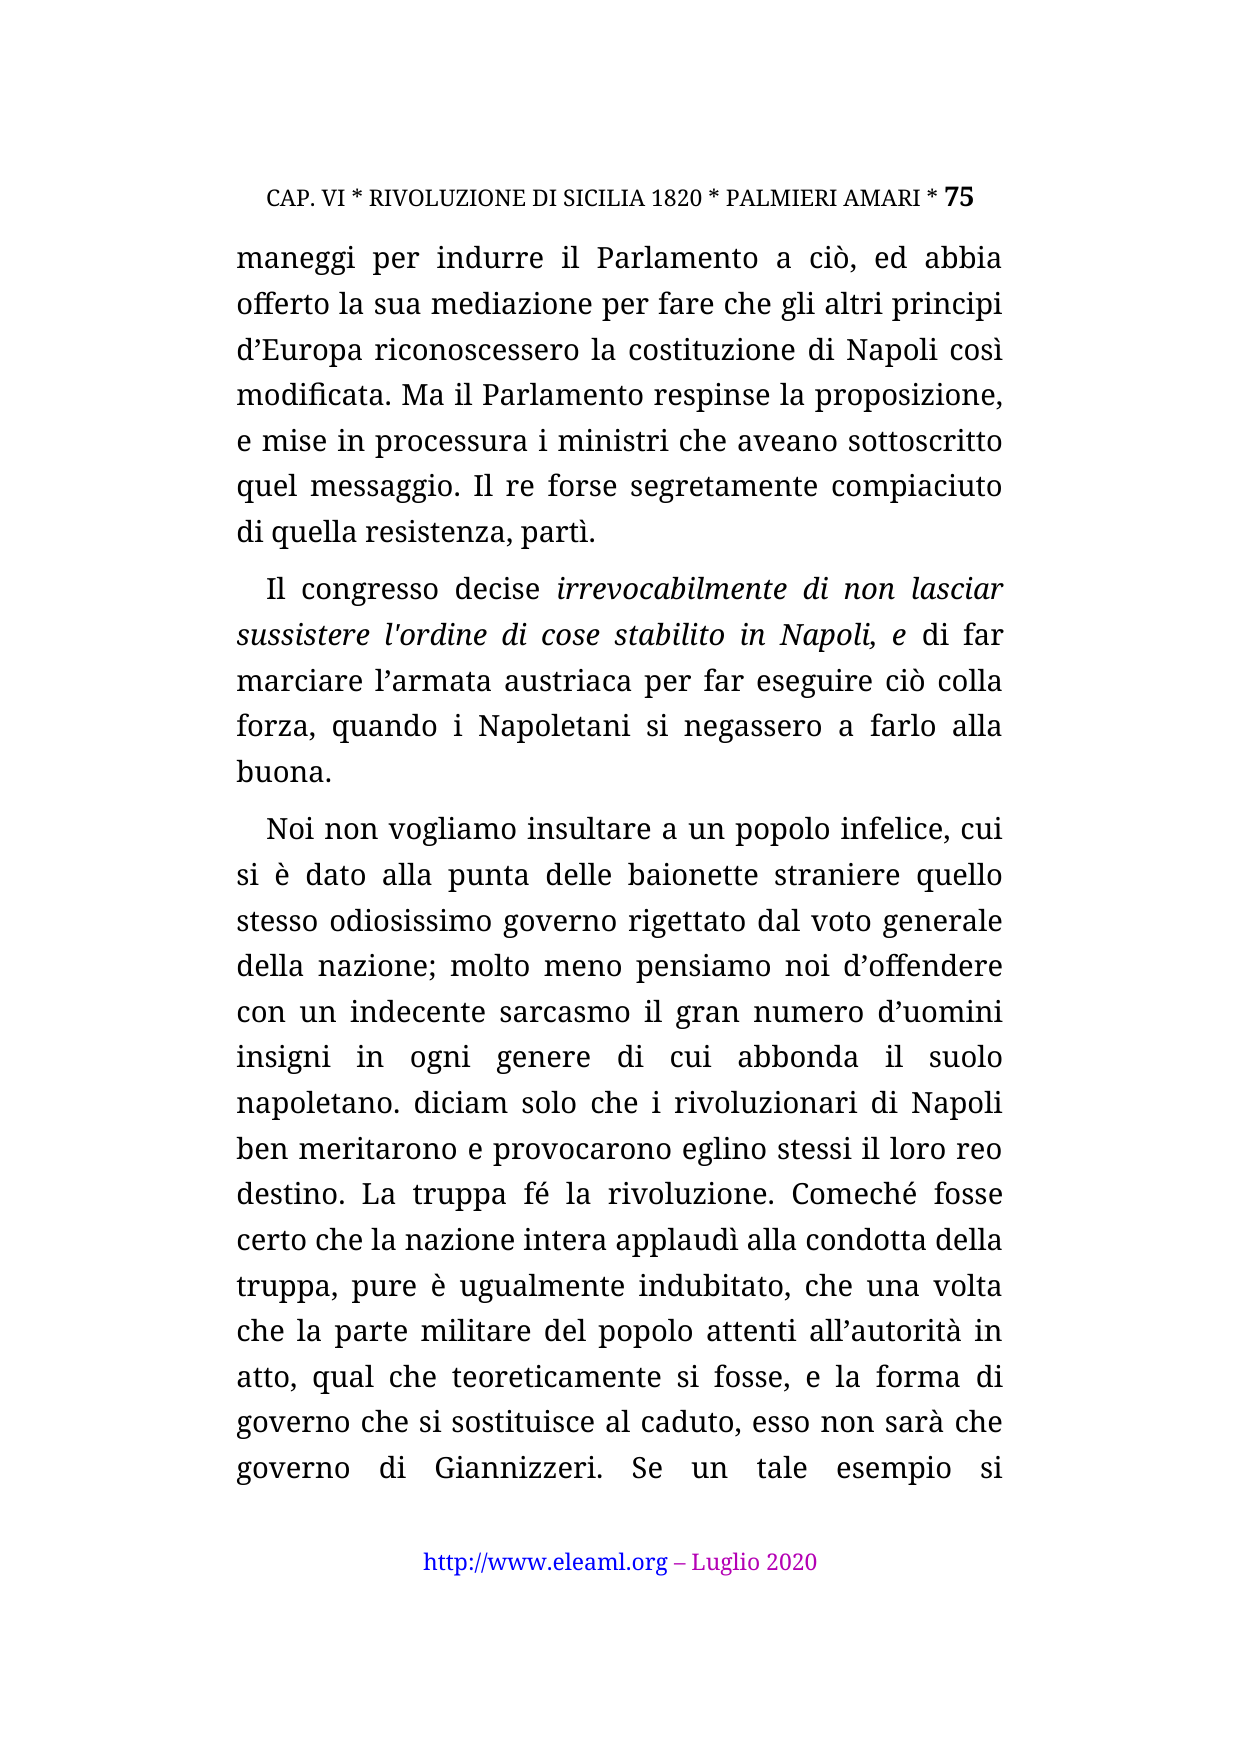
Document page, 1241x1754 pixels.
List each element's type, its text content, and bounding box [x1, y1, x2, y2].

text Noi non vogliamo insultare a un popolo infelice, cui si è dato alla punta delle baionette straniere quello stesso odiosissimo governo rigettato dal voto generale della nazione; molto meno pensiamo noi d’offendere con un indecente sarcasmo il gran numero d’uomini insigni in ogni genere di cui abbonda il suolo napoletano. diciam solo che i rivoluzionari di Napoli ben meritarono e provocarono eglino stessi il loro reo destino. La truppa fé la rivoluzione. Comeché fosse certo che la nazione intera applaudì alla condotta della truppa, pure è ugualmente indubitato, che una volta che la parte militare del popolo attenti all’autorità in atto, qual che teoreticamente si fosse, e la forma di governo che si sostituisce al caduto, esso non sarà che governo di Giannizzeri. Se un tale esempio si [236, 808, 1004, 1487]
text Il congresso decise irrevocabilmente di non lasciar sussistere l'ordine di cose stabilito in Napoli, e di far marciare l’armata austriaca per far eseguire ciò colla forza, quando i Napoletani si negassero a farlo alla buona. [236, 569, 1004, 791]
text maneggi per indurre il Parlamento a ciò, ed abbia offerto la sua mediazione per fare che gli altri principi d’Europa riconoscessero la costituzione di Napoli così modificata. Ma il Parlamento respinse la proposizione, e mise in processura i ministri che aveano sottoscritto quel messaggio. Il re forse segretamente compiaciuto di quella resistenza, partì. [236, 237, 1004, 551]
